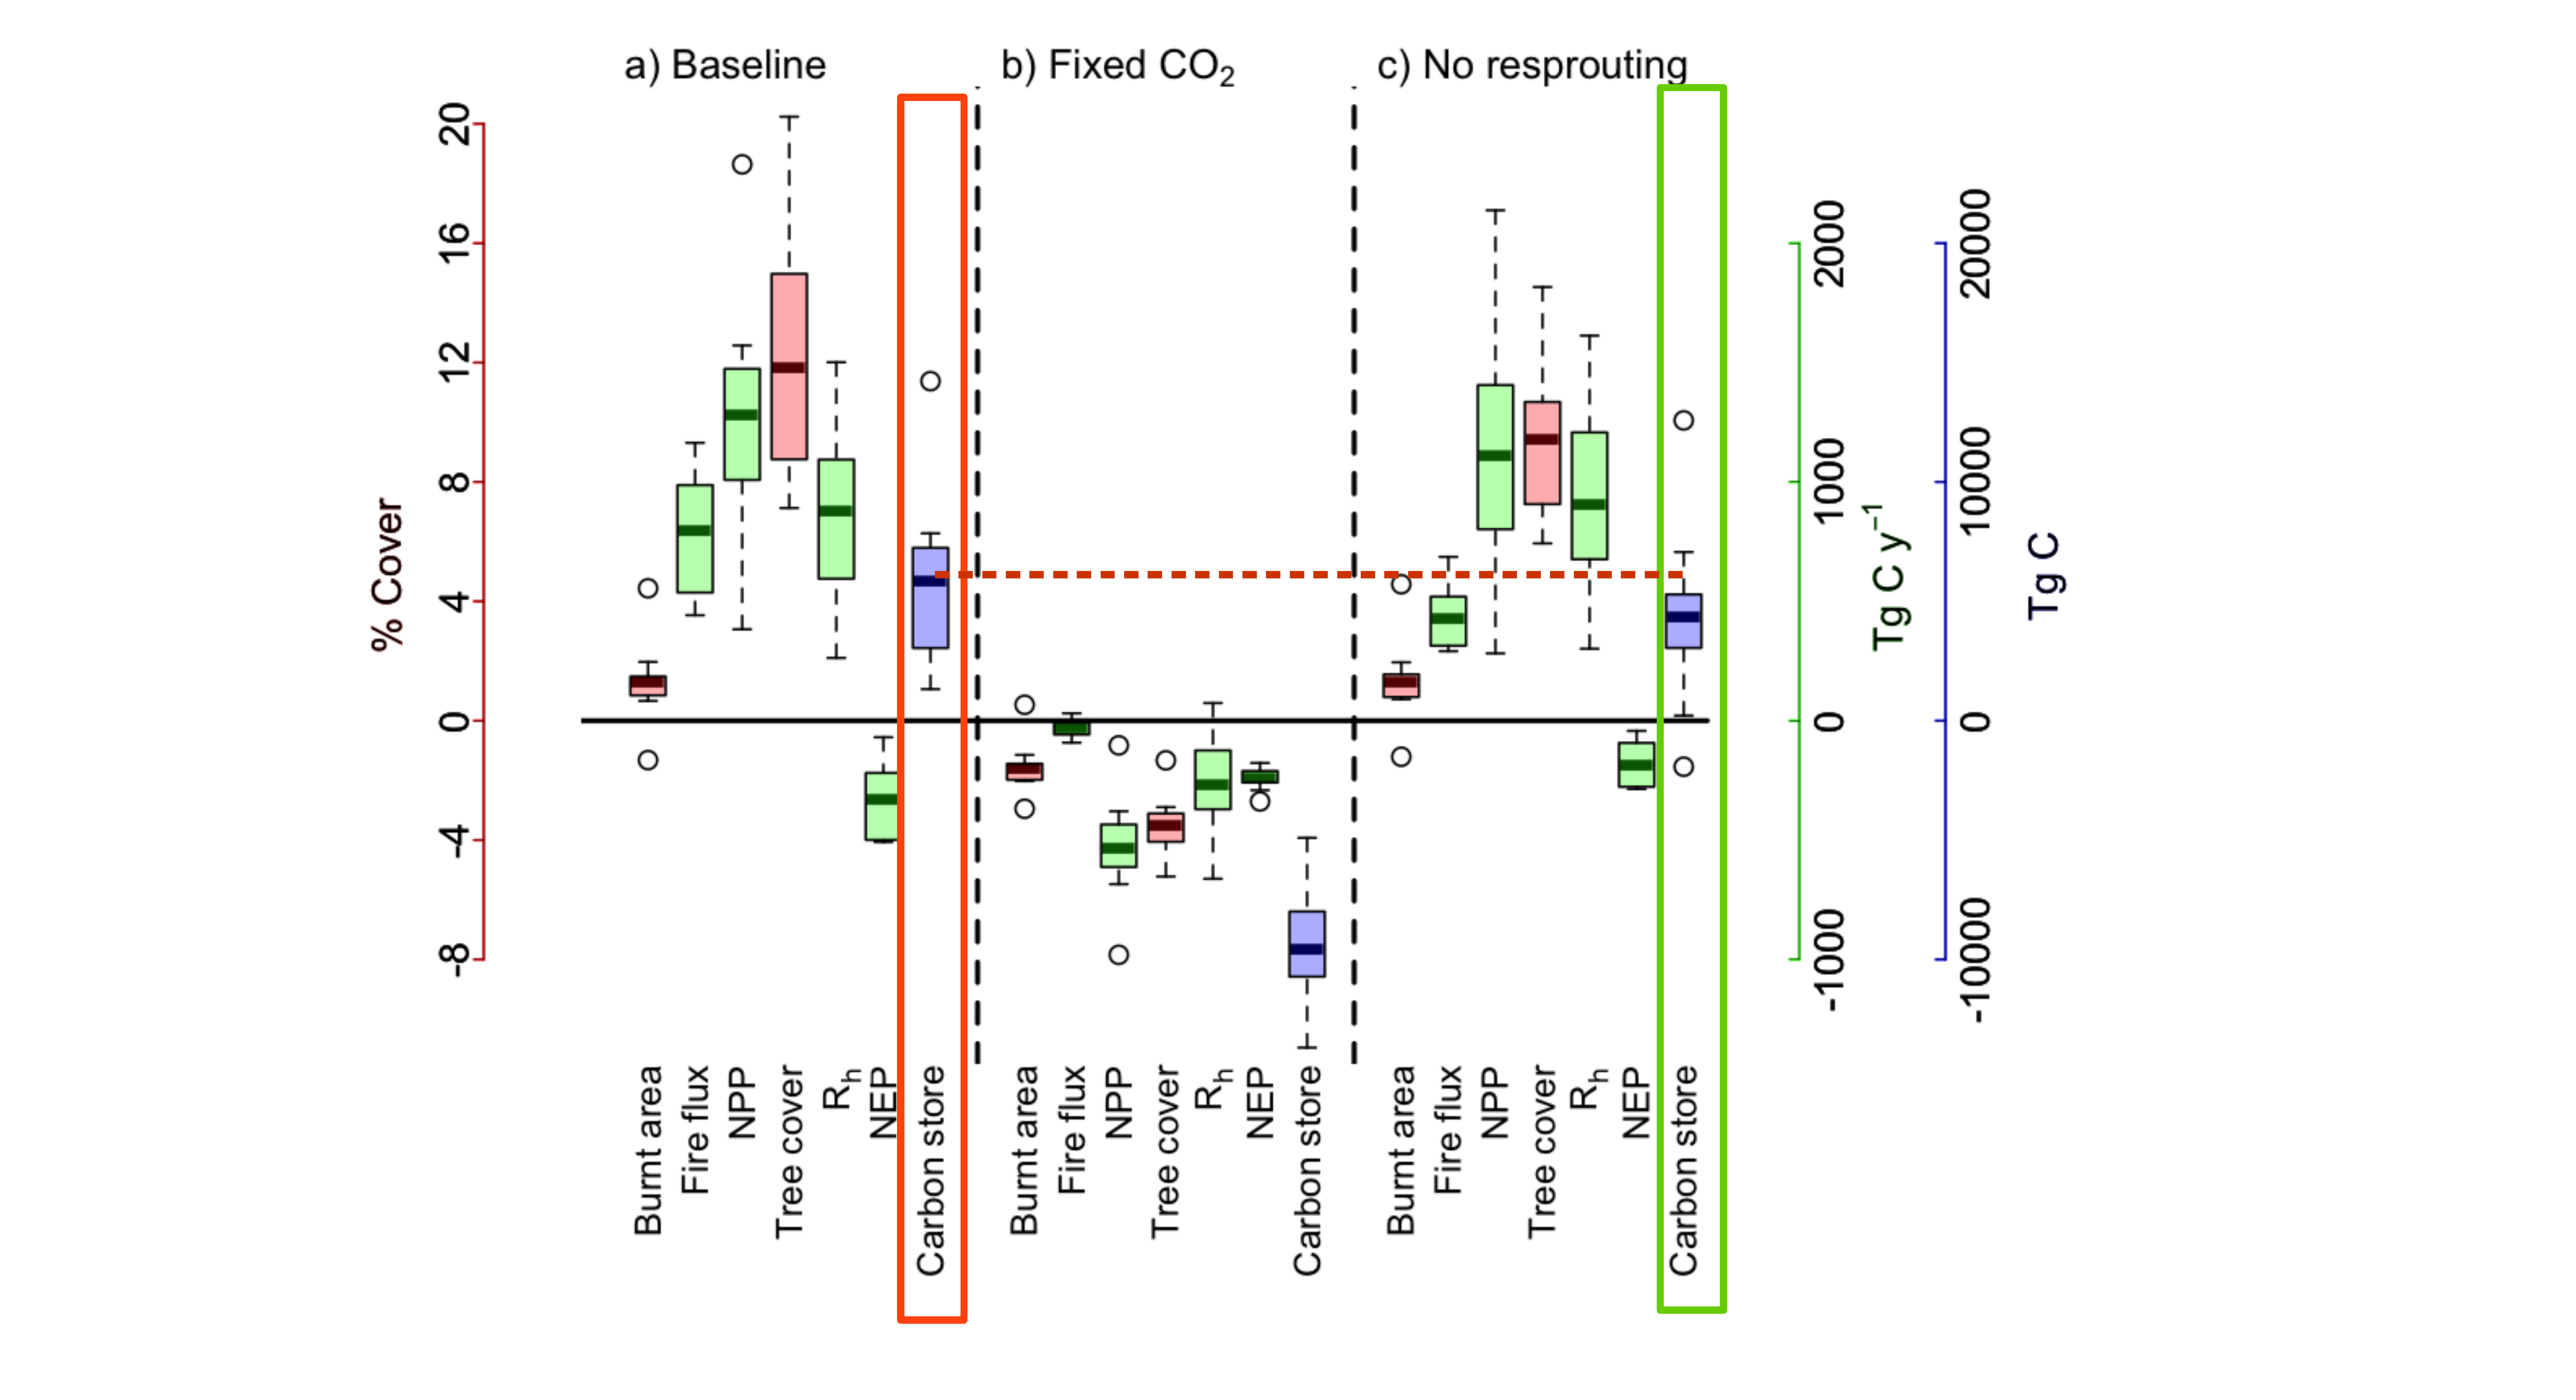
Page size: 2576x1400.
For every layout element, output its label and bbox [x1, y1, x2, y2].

text_box [901, 97, 964, 1320]
picture [348, 32, 2109, 1315]
text_box [1660, 87, 1724, 1311]
